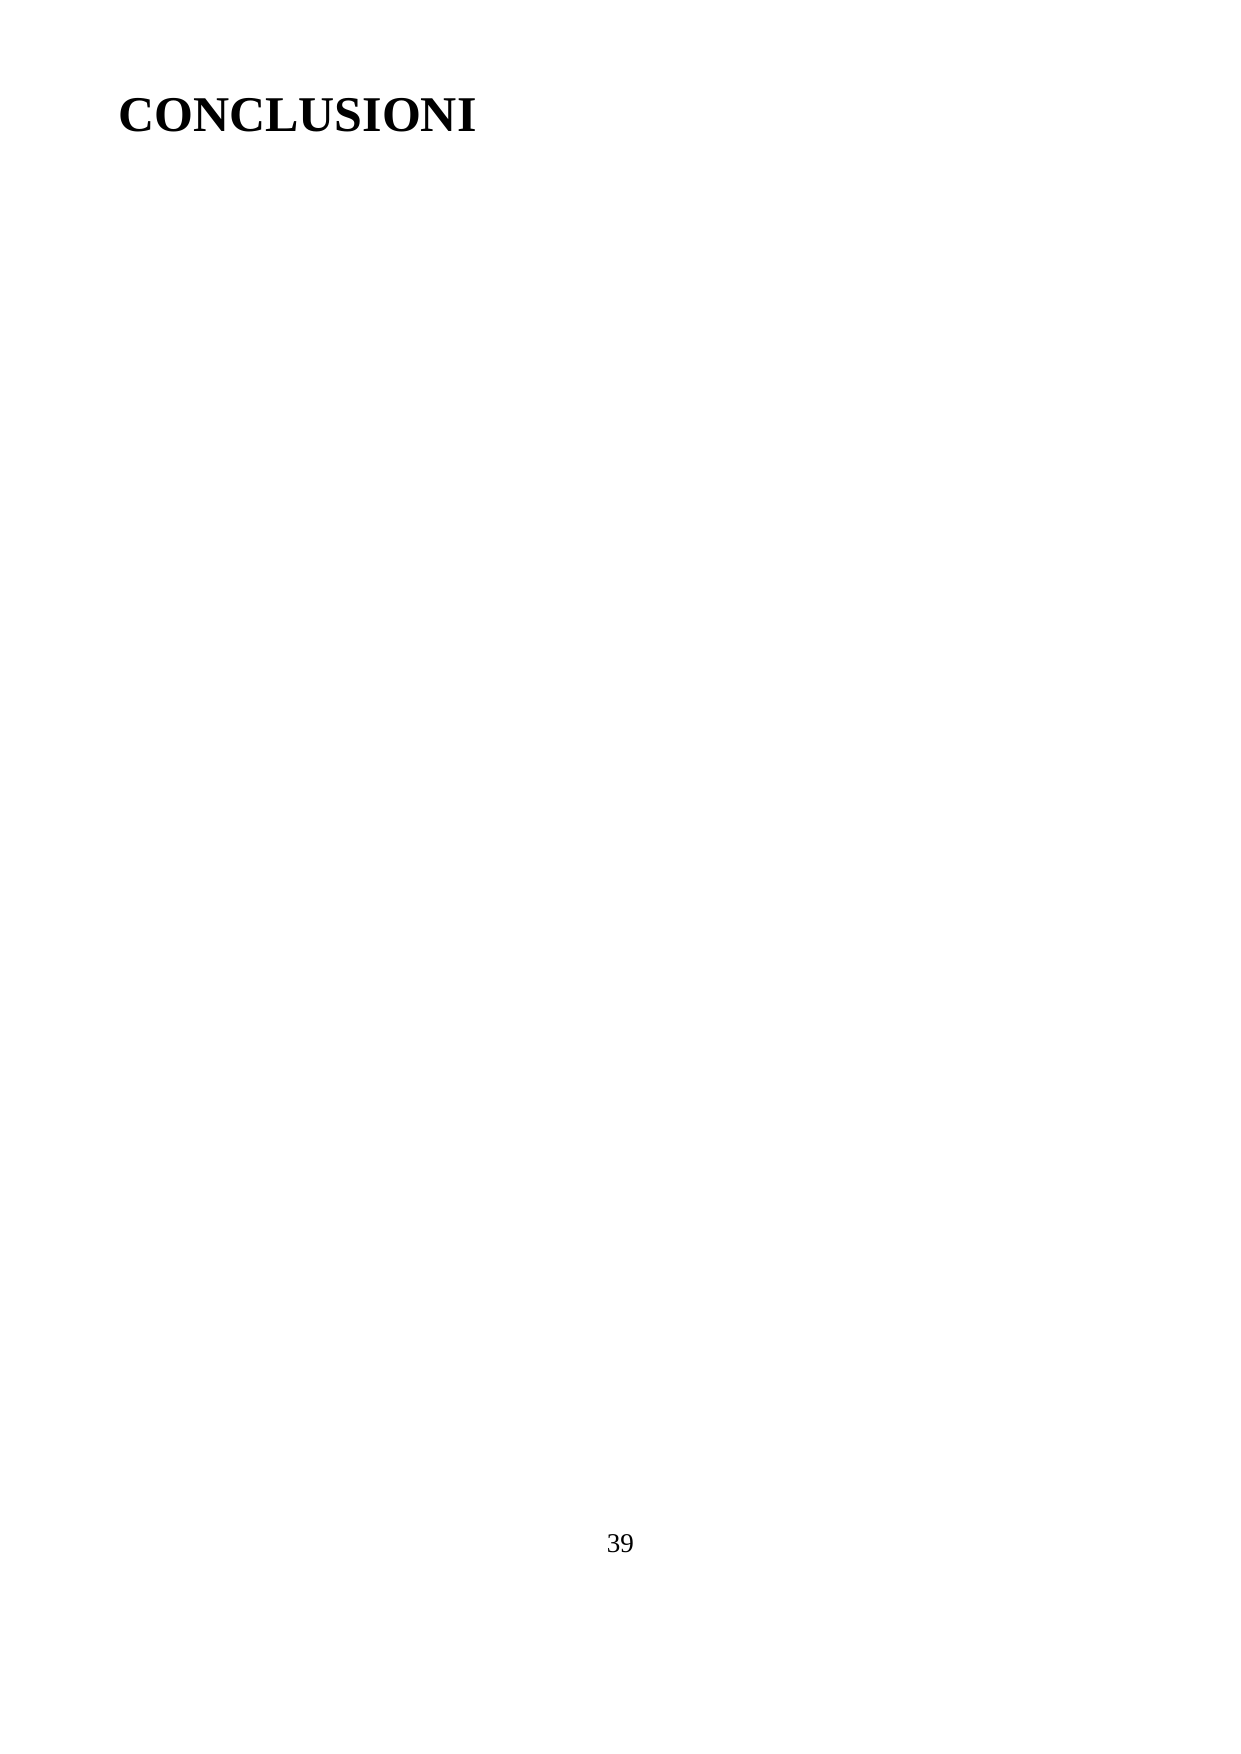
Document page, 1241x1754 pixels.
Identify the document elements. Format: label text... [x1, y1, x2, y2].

subtitle CONCLUSIONI [118, 84, 1122, 142]
